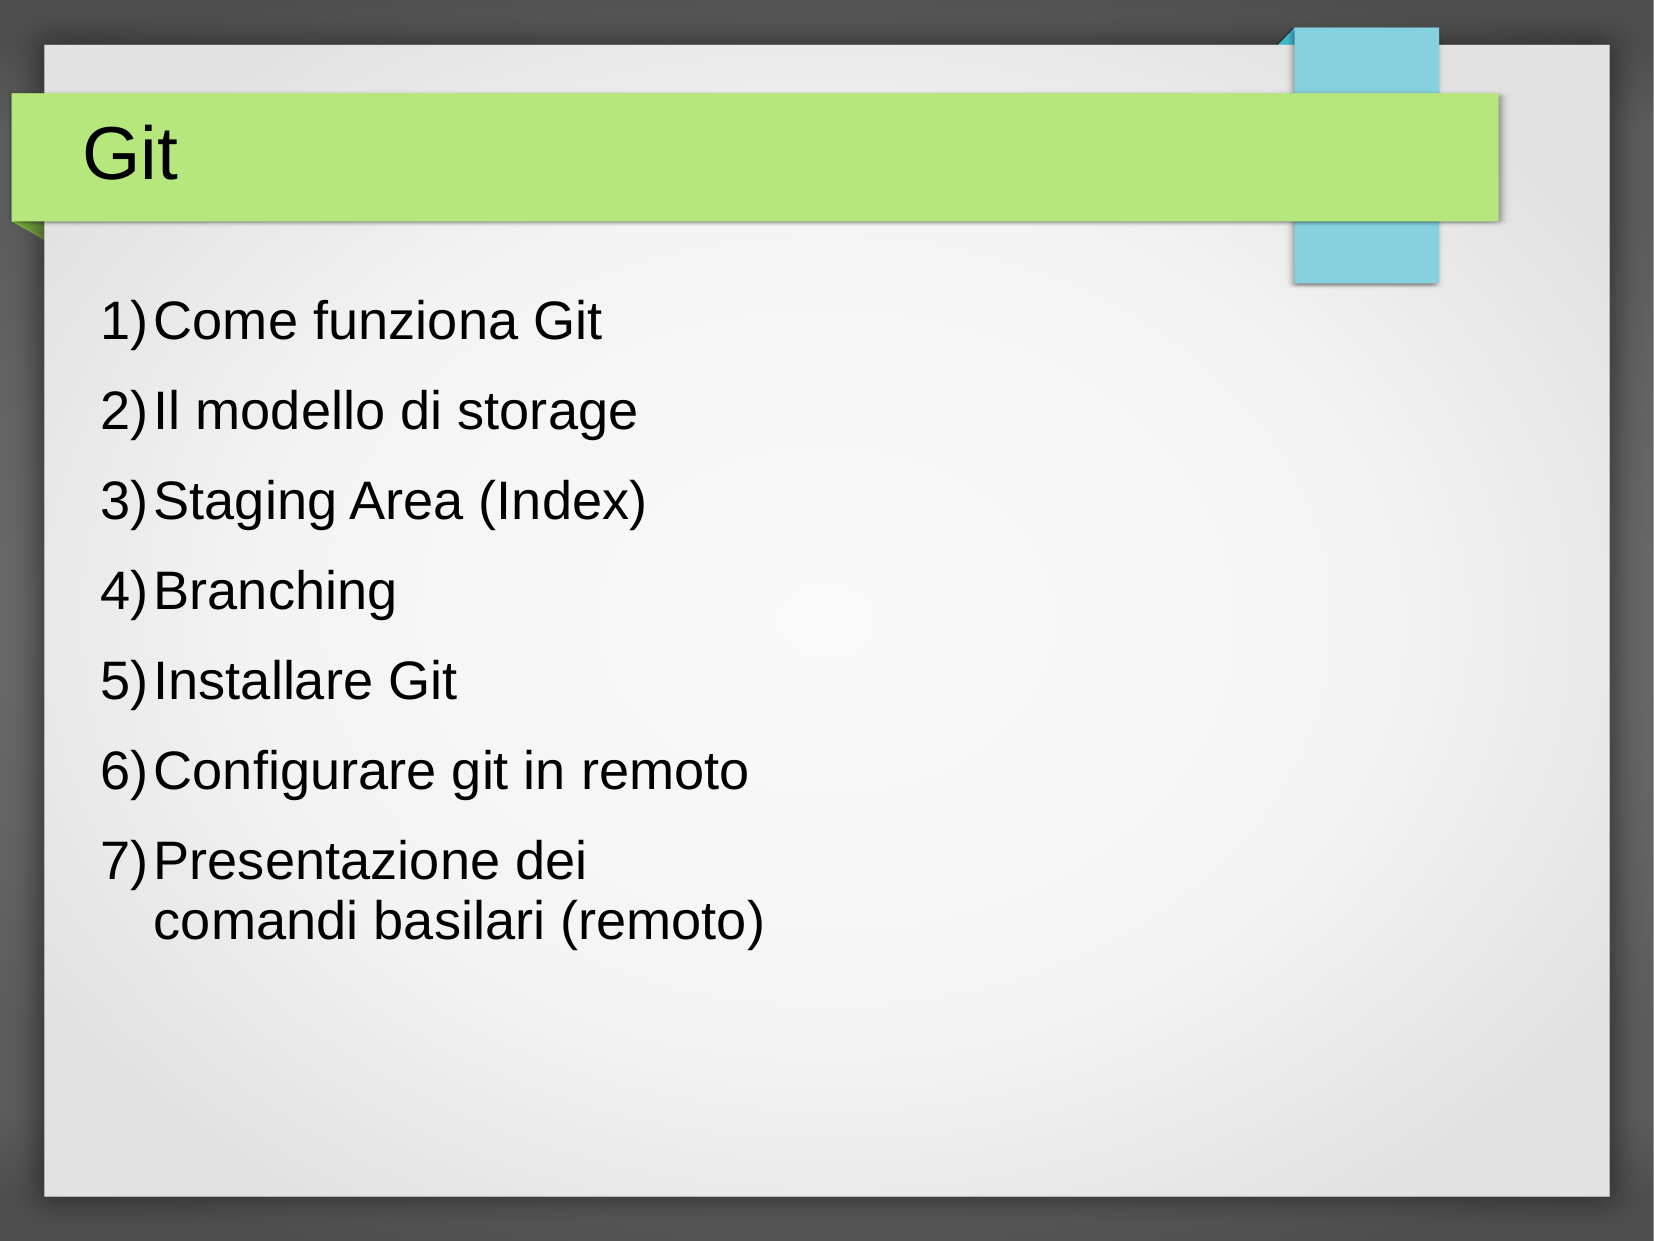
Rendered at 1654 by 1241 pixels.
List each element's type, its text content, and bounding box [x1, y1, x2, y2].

list Come funziona Git Il modello di storage Staging Area (Index) Branching Installare Git Configurare git in remoto Presentazione dei comandi basilari (remoto) [82, 290, 809, 1010]
picture [0, 0, 1654, 1241]
title Git [82, 94, 1264, 213]
